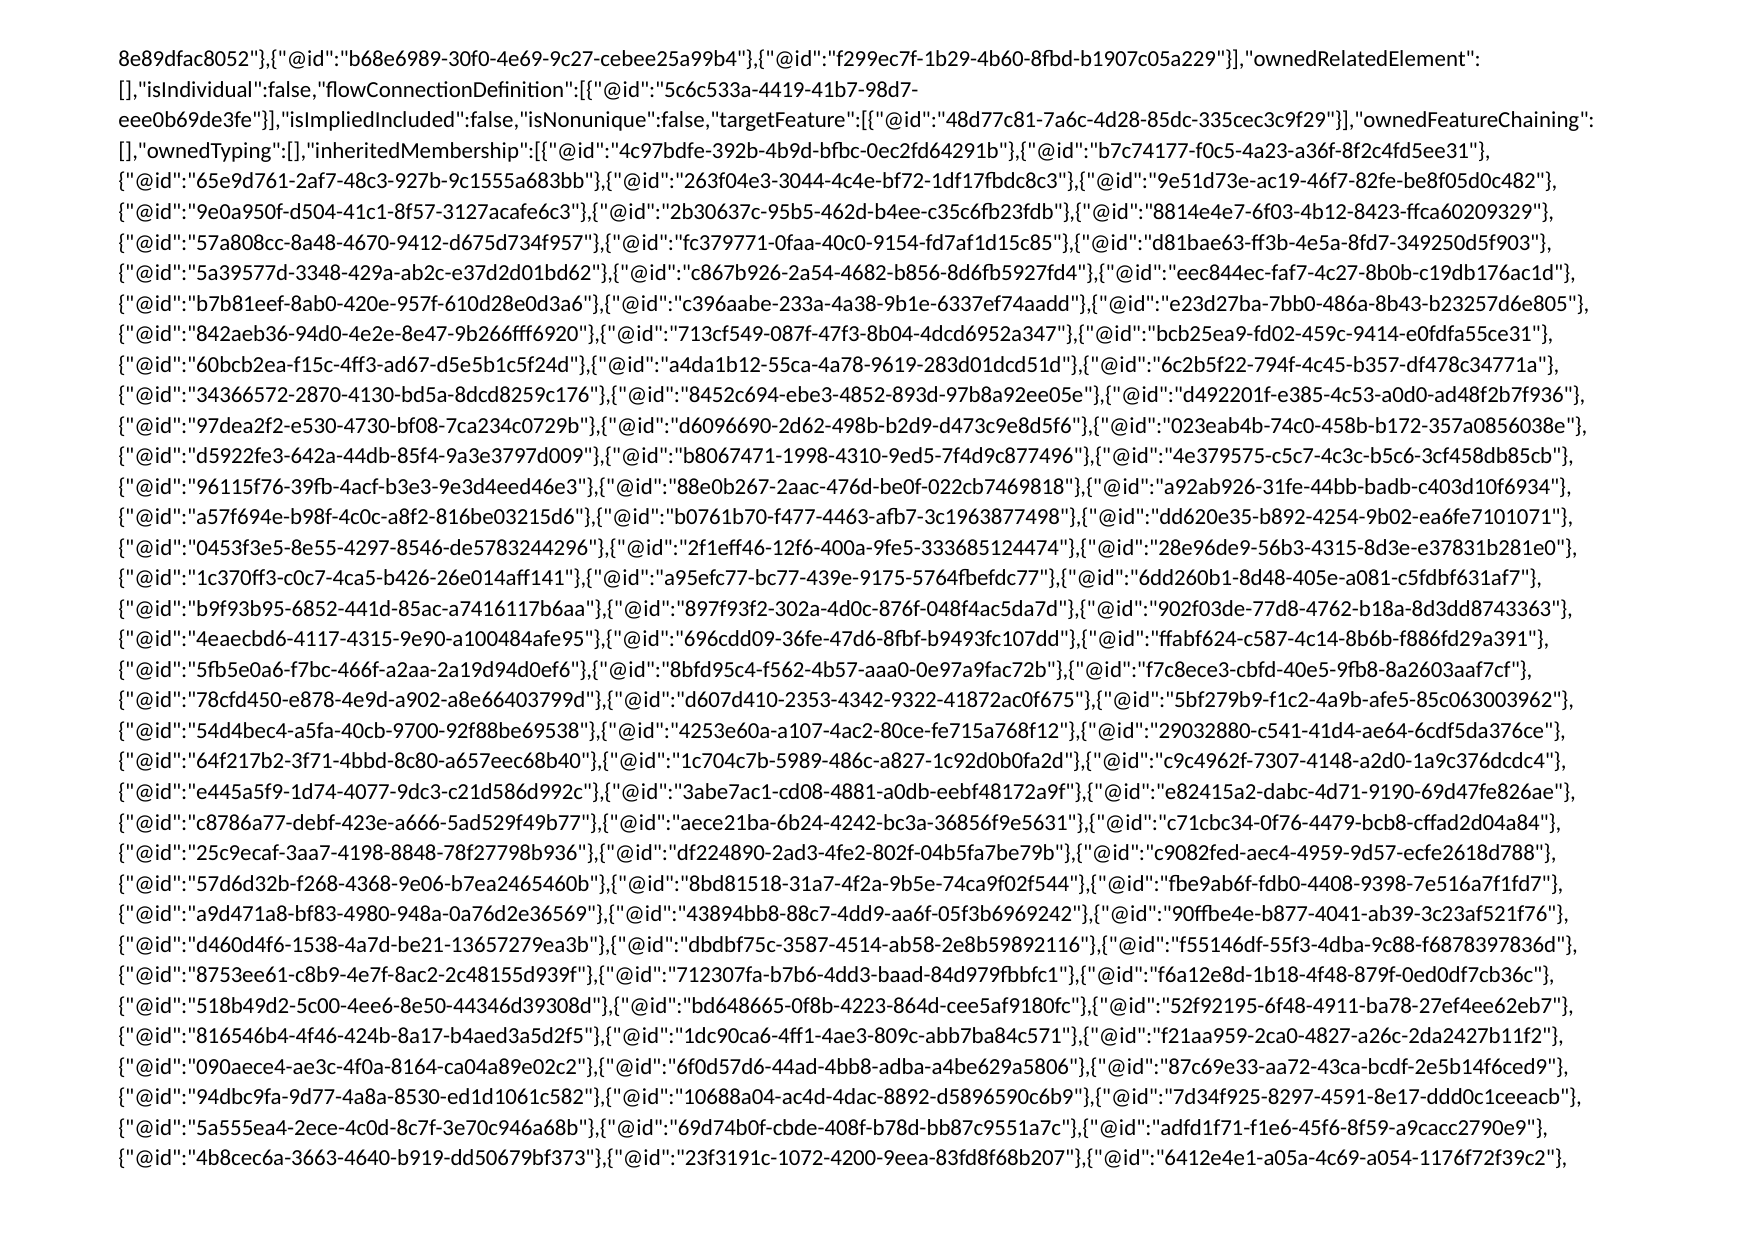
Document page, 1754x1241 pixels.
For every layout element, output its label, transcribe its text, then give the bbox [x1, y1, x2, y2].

text 8e89dfac8052"},{"@id":"b68e6989-30f0-4e69-9c27-cebee25a99b4"},{"@id":"f299ec7f-1b29-4b60-8fbd-b1907c05a229"}],"ownedRelatedElement":[],"isIndividual":false,"flowConnectionDefinition":[{"@id":"5c6c533a-4419-41b7-98d7-eee0b69de3fe"}],"isImpliedIncluded":false,"isNonunique":false,"targetFeature":[{"@id":"48d77c81-7a6c-4d28-85dc-335cec3c9f29"}],"ownedFeatureChaining":[],"ownedTyping":[],"inheritedMembership":[{"@id":"4c97bdfe-392b-4b9d-bfbc-0ec2fd64291b"},{"@id":"b7c74177-f0c5-4a23-a36f-8f2c4fd5ee31"},{"@id":"65e9d761-2af7-48c3-927b-9c1555a683bb"},{"@id":"263f04e3-3044-4c4e-bf72-1df17fbdc8c3"},{"@id":"9e51d73e-ac19-46f7-82fe-be8f05d0c482"},{"@id":"9e0a950f-d504-41c1-8f57-3127acafe6c3"},{"@id":"2b30637c-95b5-462d-b4ee-c35c6fb23fdb"},{"@id":"8814e4e7-6f03-4b12-8423-ffca60209329"},{"@id":"57a808cc-8a48-4670-9412-d675d734f957"},{"@id":"fc379771-0faa-40c0-9154-fd7af1d15c85"},{"@id":"d81bae63-ff3b-4e5a-8fd7-349250d5f903"},{"@id":"5a39577d-3348-429a-ab2c-e37d2d01bd62"},{"@id":"c867b926-2a54-4682-b856-8d6fb5927fd4"},{"@id":"eec844ec-faf7-4c27-8b0b-c19db176ac1d"},{"@id":"b7b81eef-8ab0-420e-957f-610d28e0d3a6"},{"@id":"c396aabe-233a-4a38-9b1e-6337ef74aadd"},{"@id":"e23d27ba-7bb0-486a-8b43-b23257d6e805"},{"@id":"842aeb36-94d0-4e2e-8e47-9b266fff6920"},{"@id":"713cf549-087f-47f3-8b04-4dcd6952a347"},{"@id":"bcb25ea9-fd02-459c-9414-e0fdfa55ce31"},{"@id":"60bcb2ea-f15c-4ff3-ad67-d5e5b1c5f24d"},{"@id":"a4da1b12-55ca-4a78-9619-283d01dcd51d"},{"@id":"6c2b5f22-794f-4c45-b357-df478c34771a"},{"@id":"34366572-2870-4130-bd5a-8dcd8259c176"},{"@id":"8452c694-ebe3-4852-893d-97b8a92ee05e"},{"@id":"d492201f-e385-4c53-a0d0-ad48f2b7f936"},{"@id":"97dea2f2-e530-4730-bf08-7ca234c0729b"},{"@id":"d6096690-2d62-498b-b2d9-d473c9e8d5f6"},{"@id":"023eab4b-74c0-458b-b172-357a0856038e"},{"@id":"d5922fe3-642a-44db-85f4-9a3e3797d009"},{"@id":"b8067471-1998-4310-9ed5-7f4d9c877496"},{"@id":"4e379575-c5c7-4c3c-b5c6-3cf458db85cb"},{"@id":"96115f76-39fb-4acf-b3e3-9e3d4eed46e3"},{"@id":"88e0b267-2aac-476d-be0f-022cb7469818"},{"@id":"a92ab926-31fe-44bb-badb-c403d10f6934"},{"@id":"a57f694e-b98f-4c0c-a8f2-816be03215d6"},{"@id":"b0761b70-f477-4463-afb7-3c1963877498"},{"@id":"dd620e35-b892-4254-9b02-ea6fe7101071"},{"@id":"0453f3e5-8e55-4297-8546-de5783244296"},{"@id":"2f1eff46-12f6-400a-9fe5-333685124474"},{"@id":"28e96de9-56b3-4315-8d3e-e37831b281e0"},{"@id":"1c370ff3-c0c7-4ca5-b426-26e014aff141"},{"@id":"a95efc77-bc77-439e-9175-5764fbefdc77"},{"@id":"6dd260b1-8d48-405e-a081-c5fdbf631af7"},{"@id":"b9f93b95-6852-441d-85ac-a7416117b6aa"},{"@id":"897f93f2-302a-4d0c-876f-048f4ac5da7d"},{"@id":"902f03de-77d8-4762-b18a-8d3dd8743363"},{"@id":"4eaecbd6-4117-4315-9e90-a100484afe95"},{"@id":"696cdd09-36fe-47d6-8fbf-b9493fc107dd"},{"@id":"ffabf624-c587-4c14-8b6b-f886fd29a391"},{"@id":"5fb5e0a6-f7bc-466f-a2aa-2a19d94d0ef6"},{"@id":"8bfd95c4-f562-4b57-aaa0-0e97a9fac72b"},{"@id":"f7c8ece3-cbfd-40e5-9fb8-8a2603aaf7cf"},{"@id":"78cfd450-e878-4e9d-a902-a8e66403799d"},{"@id":"d607d410-2353-4342-9322-41872ac0f675"},{"@id":"5bf279b9-f1c2-4a9b-afe5-85c063003962"},{"@id":"54d4bec4-a5fa-40cb-9700-92f88be69538"},{"@id":"4253e60a-a107-4ac2-80ce-fe715a768f12"},{"@id":"29032880-c541-41d4-ae64-6cdf5da376ce"},{"@id":"64f217b2-3f71-4bbd-8c80-a657eec68b40"},{"@id":"1c704c7b-5989-486c-a827-1c92d0b0fa2d"},{"@id":"c9c4962f-7307-4148-a2d0-1a9c376dcdc4"},{"@id":"e445a5f9-1d74-4077-9dc3-c21d586d992c"},{"@id":"3abe7ac1-cd08-4881-a0db-eebf48172a9f"},{"@id":"e82415a2-dabc-4d71-9190-69d47fe826ae"},{"@id":"c8786a77-debf-423e-a666-5ad529f49b77"},{"@id":"aece21ba-6b24-4242-bc3a-36856f9e5631"},{"@id":"c71cbc34-0f76-4479-bcb8-cffad2d04a84"},{"@id":"25c9ecaf-3aa7-4198-8848-78f27798b936"},{"@id":"df224890-2ad3-4fe2-802f-04b5fa7be79b"},{"@id":"c9082fed-aec4-4959-9d57-ecfe2618d788"},{"@id":"57d6d32b-f268-4368-9e06-b7ea2465460b"},{"@id":"8bd81518-31a7-4f2a-9b5e-74ca9f02f544"},{"@id":"fbe9ab6f-fdb0-4408-9398-7e516a7f1fd7"},{"@id":"a9d471a8-bf83-4980-948a-0a76d2e36569"},{"@id":"43894bb8-88c7-4dd9-aa6f-05f3b6969242"},{"@id":"90ffbe4e-b877-4041-ab39-3c23af521f76"},{"@id":"d460d4f6-1538-4a7d-be21-13657279ea3b"},{"@id":"dbdbf75c-3587-4514-ab58-2e8b59892116"},{"@id":"f55146df-55f3-4dba-9c88-f6878397836d"},{"@id":"8753ee61-c8b9-4e7f-8ac2-2c48155d939f"},{"@id":"712307fa-b7b6-4dd3-baad-84d979fbbfc1"},{"@id":"f6a12e8d-1b18-4f48-879f-0ed0df7cb36c"},{"@id":"518b49d2-5c00-4ee6-8e50-44346d39308d"},{"@id":"bd648665-0f8b-4223-864d-cee5af9180fc"},{"@id":"52f92195-6f48-4911-ba78-27ef4ee62eb7"},{"@id":"816546b4-4f46-424b-8a17-b4aed3a5d2f5"},{"@id":"1dc90ca6-4ff1-4ae3-809c-abb7ba84c571"},{"@id":"f21aa959-2ca0-4827-a26c-2da2427b11f2"},{"@id":"090aece4-ae3c-4f0a-8164-ca04a89e02c2"},{"@id":"6f0d57d6-44ad-4bb8-adba-a4be629a5806"},{"@id":"87c69e33-aa72-43ca-bcdf-2e5b14f6ced9"},{"@id":"94dbc9fa-9d77-4a8a-8530-ed1d1061c582"},{"@id":"10688a04-ac4d-4dac-8892-d5896590c6b9"},{"@id":"7d34f925-8297-4591-8e17-ddd0c1ceeacb"},{"@id":"5a555ea4-2ece-4c0d-8c7f-3e70c946a68b"},{"@id":"69d74b0f-cbde-408f-b78d-bb87c9551a7c"},{"@id":"adfd1f71-f1e6-45f6-8f59-a9cacc2790e9"},{"@id":"4b8cec6a-3663-4640-b919-dd50679bf373"},{"@id":"23f3191c-1072-4200-9eea-83fd8f68b207"},{"@id":"6412e4e1-a05a-4c69-a054-1176f72f39c2"}, [118, 44, 1606, 1172]
